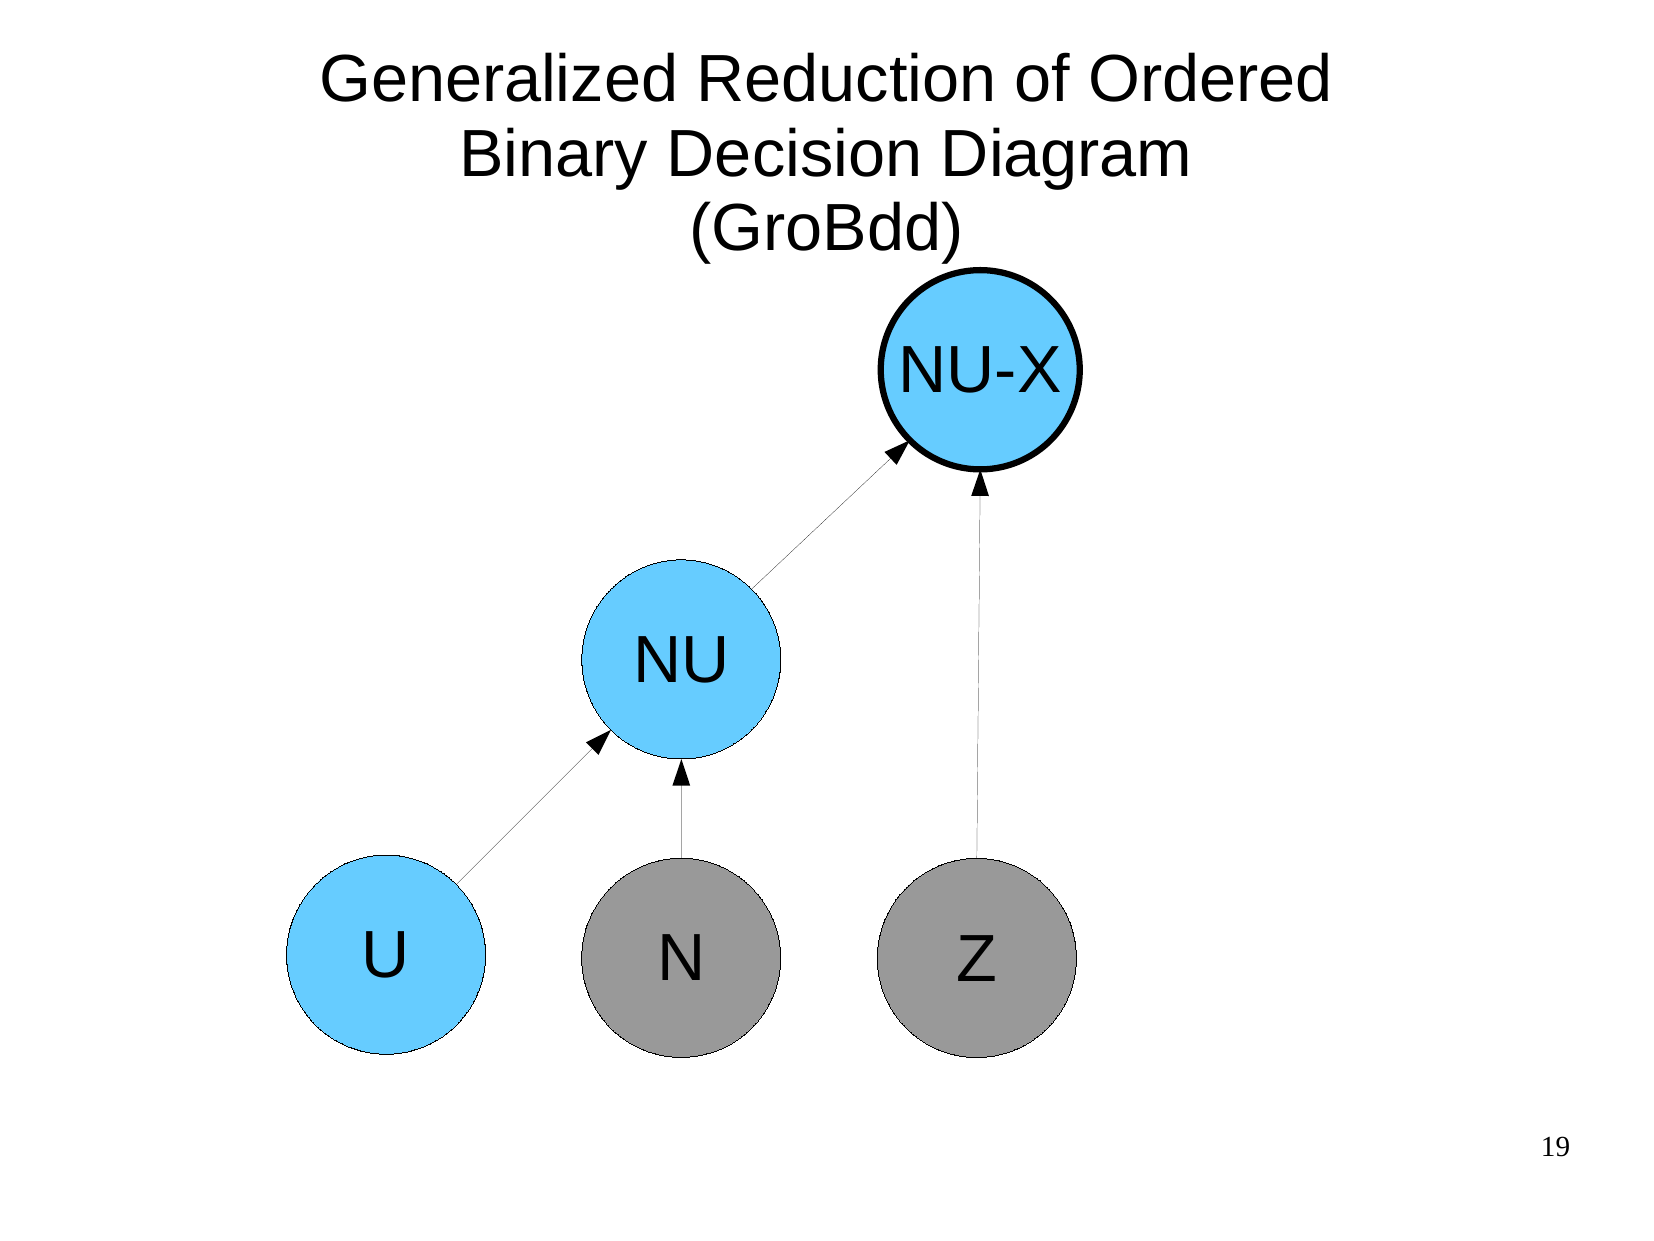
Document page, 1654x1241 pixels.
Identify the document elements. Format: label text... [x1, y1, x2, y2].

text_box U [286, 855, 486, 1055]
text_box N [581, 858, 781, 1058]
text_box NU [581, 559, 781, 759]
title Generalized Reduction of Ordered Binary Decision Diagram (GroBdd) [82, 40, 1571, 266]
text_box Z [877, 858, 1077, 1058]
text_box NU-X [880, 270, 1080, 470]
